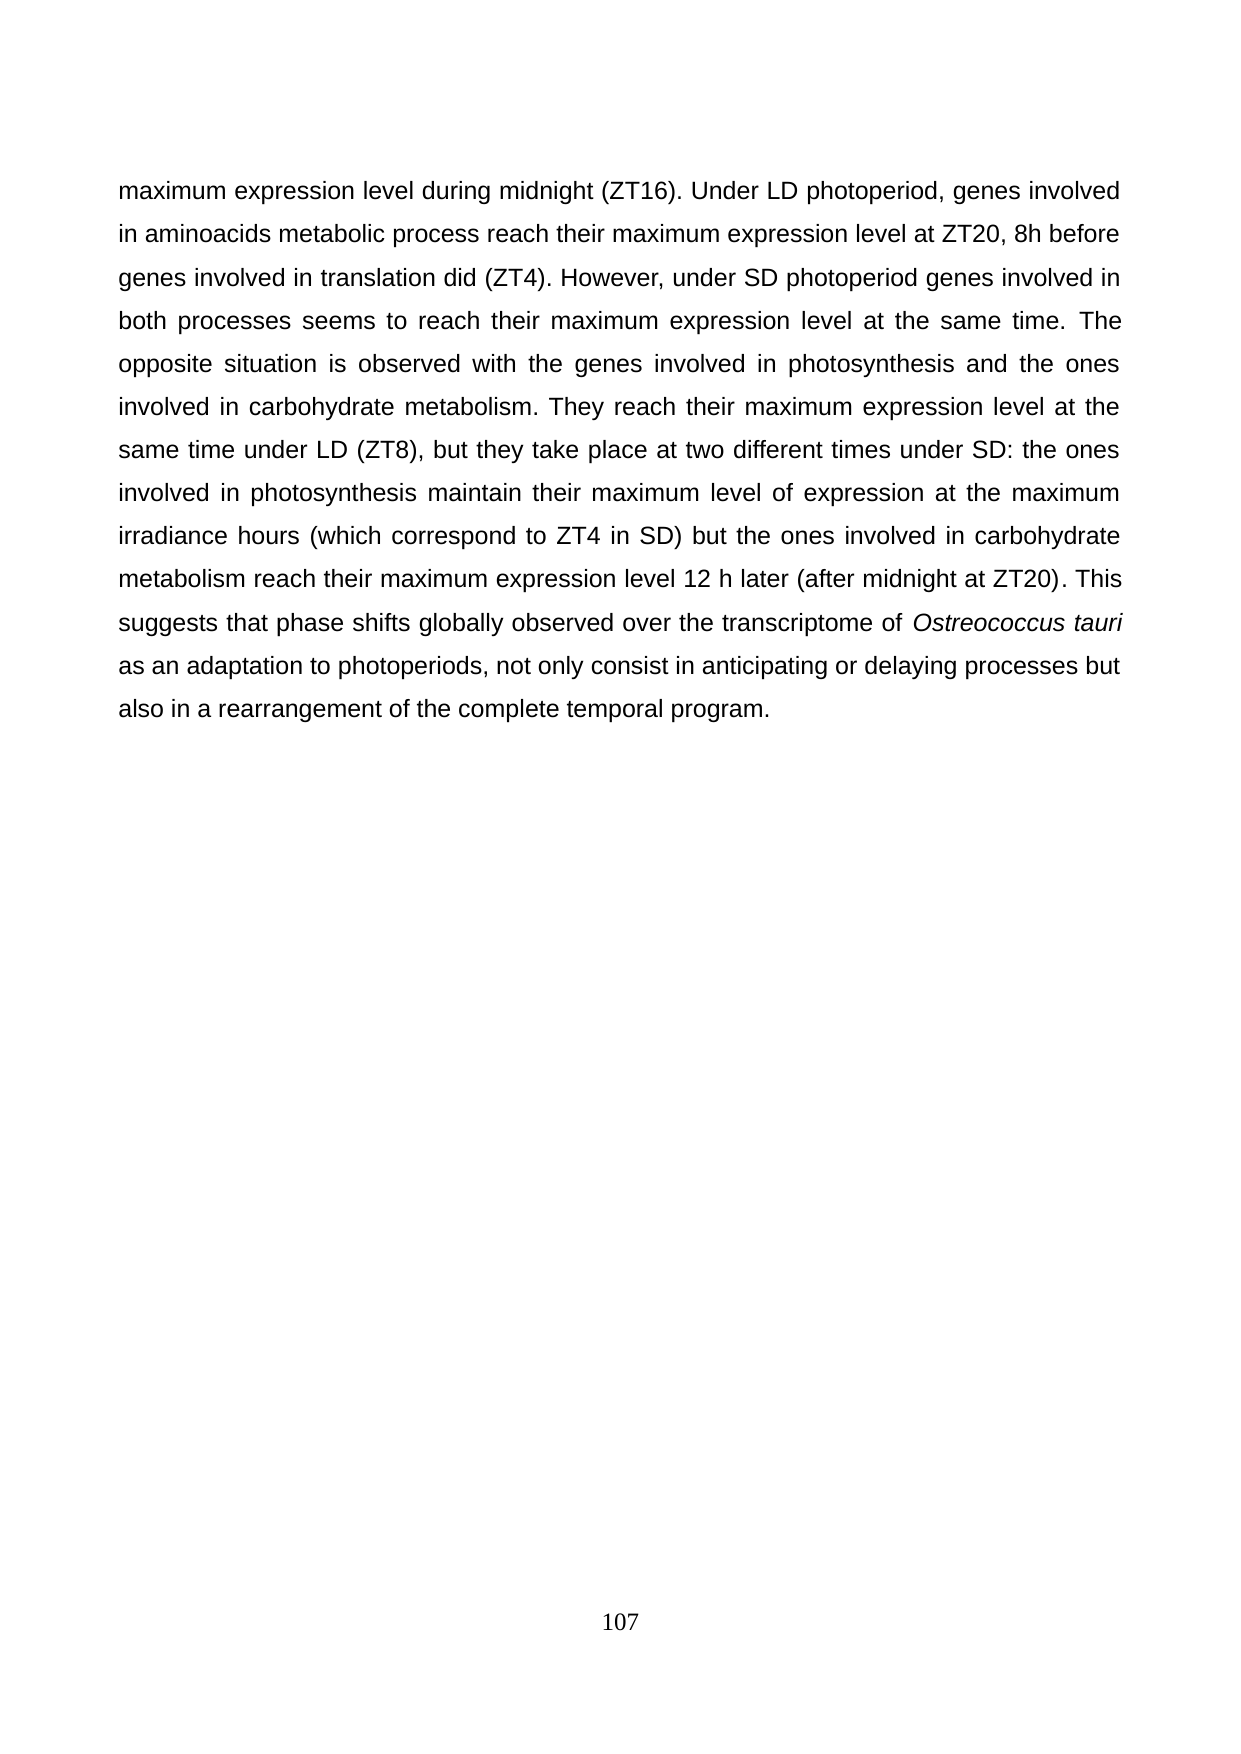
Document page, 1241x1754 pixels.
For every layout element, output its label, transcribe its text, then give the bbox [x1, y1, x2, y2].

text maximum expression level during midnight (ZT16). Under LD photoperiod, genes involved in aminoacids metabolic process reach their maximum expression level at ZT20, 8h before genes involved in translation did (ZT4). However, under SD photoperiod genes involved in both processes seems to reach their maximum expression level at the same time. The opposite situation is observed with the genes involved in photosynthesis and the ones involved in carbohydrate metabolism. They reach their maximum expression level at the same time under LD (ZT8), but they take place at two different times under SD: the ones involved in photosynthesis maintain their maximum level of expression at the maximum irradiance hours (which correspond to ZT4 in SD) but the ones involved in carbohydrate metabolism reach their maximum expression level 12 h later (after midnight at ZT20). This suggests that phase shifts globally observed over the transcriptome of Ostreococcus tauri as an adaptation to photoperiods, not only consist in anticipating or delaying processes but also in a rearrangement of the complete temporal program. [118, 176, 1122, 723]
